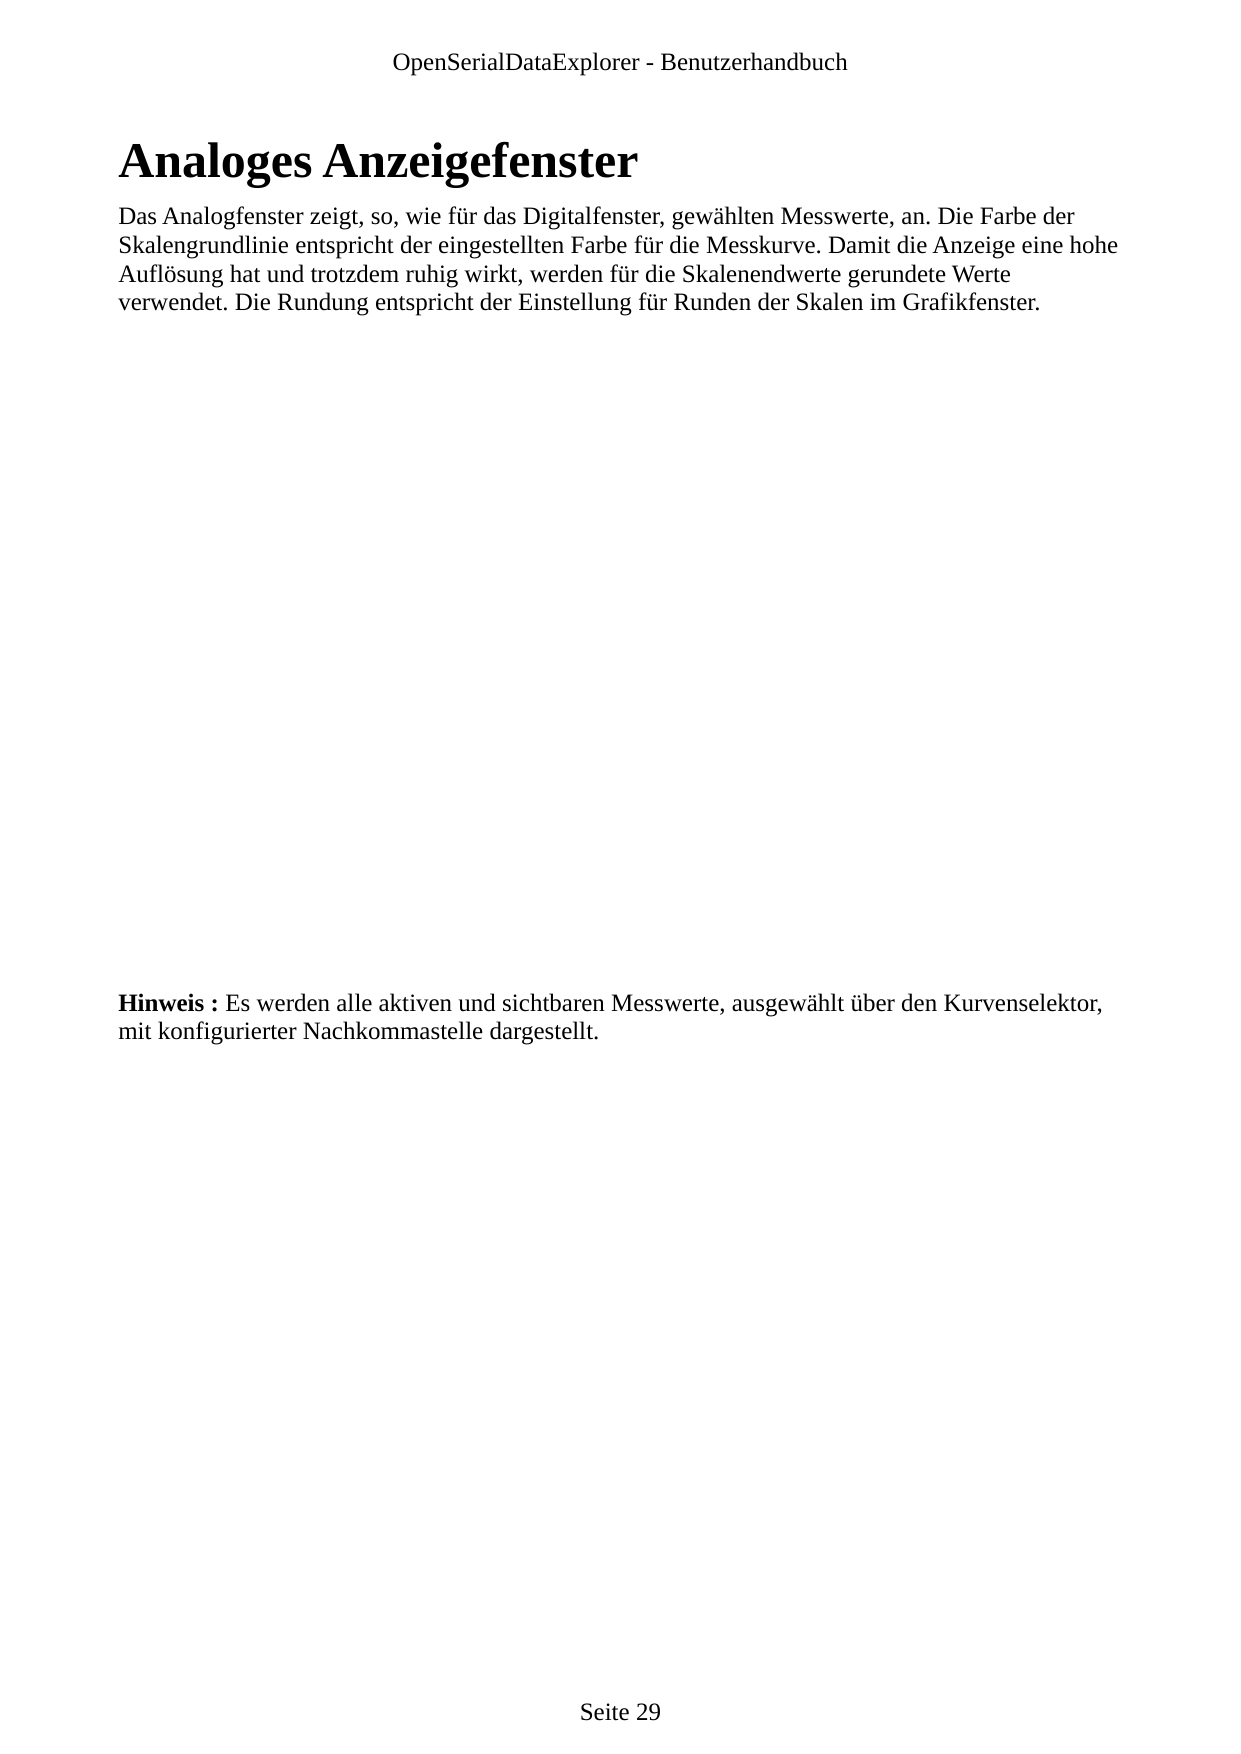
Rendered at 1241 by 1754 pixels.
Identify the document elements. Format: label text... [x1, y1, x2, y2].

text Hinweis : Es werden alle aktiven und sichtbaren Messwerte, ausgewählt über den Kurvenselektor, mit konfigurierter Nachkommastelle dargestellt. [118, 988, 1122, 1045]
text Das Analogfenster zeigt, so, wie für das Digitalfenster, gewählten Messwerte, an. Die Farbe der Skalengrundlinie entspricht der eingestellten Farbe für die Messkurve. Damit die Anzeige eine hohe Auflösung hat und trotzdem ruhig wirkt, werden für die Skalenendwerte gerundete Werte verwendet. Die Rundung entspricht der Einstellung für Runden der Skalen im Grafikfenster. [118, 201, 1122, 316]
subtitle Analoges Anzeigefenster [118, 131, 1122, 189]
